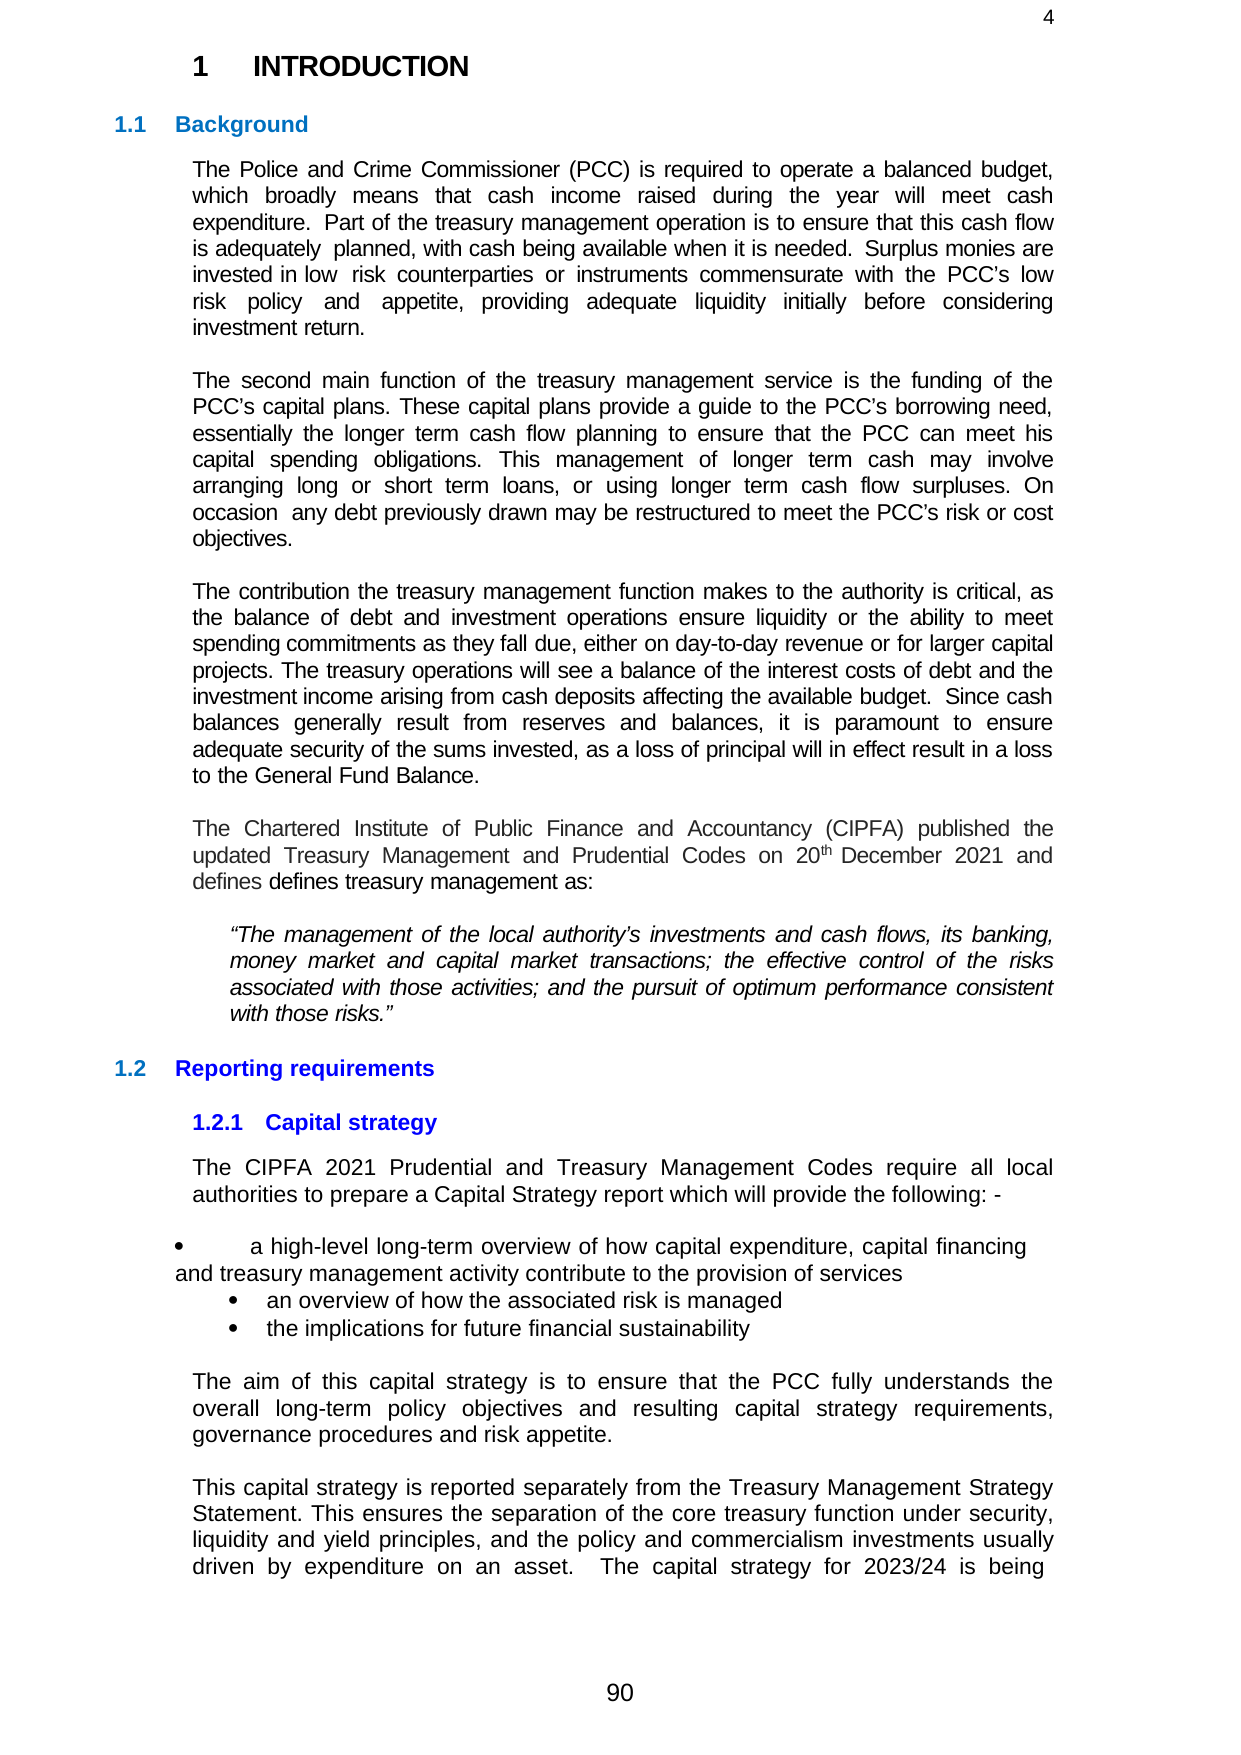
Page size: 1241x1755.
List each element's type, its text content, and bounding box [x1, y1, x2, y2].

text The CIPFA 2021 Prudential and Treasury Management Codes require all local authorities to prepare a Capital Strategy report which will provide the following: - [192, 1154, 1054, 1207]
text 4 [175, 5, 1054, 29]
text The contribution the treasury management function makes to the authority is critical, as the balance of debt and investment operations ensure liquidity or the ability to meet spending commitments as they fall due, either on day-to-day revenue or for larger capital projects. The treasury operations will see a balance of the interest costs of debt and the investment income arising from cash deposits affecting the available budget. Since cash balances generally result from reserves and balances, it is paramount to ensure adequate security of the sums invested, as a loss of principal will in effect result in a loss to the General Fund Balance. [192, 578, 1054, 788]
list Reporting requirements [114, 1055, 1066, 1081]
list Background [114, 111, 1066, 137]
list an overview of how the associated risk is managed [229, 1286, 1066, 1314]
list the implications for future financial sustainability [229, 1314, 1066, 1342]
text This capital strategy is reported separately from the Treasury Management Strategy Statement. This ensures the separation of the core treasury function under security, liquidity and yield principles, and the policy and commercialism investments usually driven by expenditure on an asset. The capital strategy for 2023/24 is being [192, 1473, 1054, 1579]
list a high-level long-term overview of how capital expenditure, capital financing and treasury management activity contribute to the provision of services [175, 1233, 1047, 1286]
text The second main function of the treasury management service is the funding of the PCC’s capital plans. These capital plans provide a guide to the PCC’s borrowing need, essentially the longer term cash flow planning to ensure that the PCC can meet his capital spending obligations. This management of longer term cash may involve arranging long or short term loans, or using longer term cash flow surpluses. On occasion any debt previously drawn may be restructured to meet the PCC’s risk or cost objectives. [192, 367, 1054, 551]
text 1.2.1 Capital strategy [192, 1109, 1066, 1136]
text The Chartered Institute of Public Finance and Accountancy (CIPFA) published the updated Treasury Management and Prudential Codes on 20th December 2021 and defines defines treasury management as: [192, 815, 1054, 894]
text “The management of the local authority’s investments and cash flows, its banking, money market and capital market transactions; the effective control of the risks associated with those activities; and the pursuit of optimum performance consistent with those risks.” [229, 921, 1054, 1026]
subtitle INTRODUCTION [192, 49, 1066, 83]
text The Police and Crime Commissioner (PCC) is required to operate a balanced budget, which broadly means that cash income raised during the year will meet cash expenditure. Part of the treasury management operation is to ensure that this cash flow is adequately planned, with cash being available when it is needed. Surplus monies are invested in low risk counterparties or instruments commensurate with the PCC’s low risk policy and appetite, providing adequate liquidity initially before considering investment return. [192, 156, 1054, 340]
text The aim of this capital strategy is to ensure that the PCC fully understands the overall long-term policy objectives and resulting capital strategy requirements, governance procedures and risk appetite. [192, 1368, 1054, 1447]
